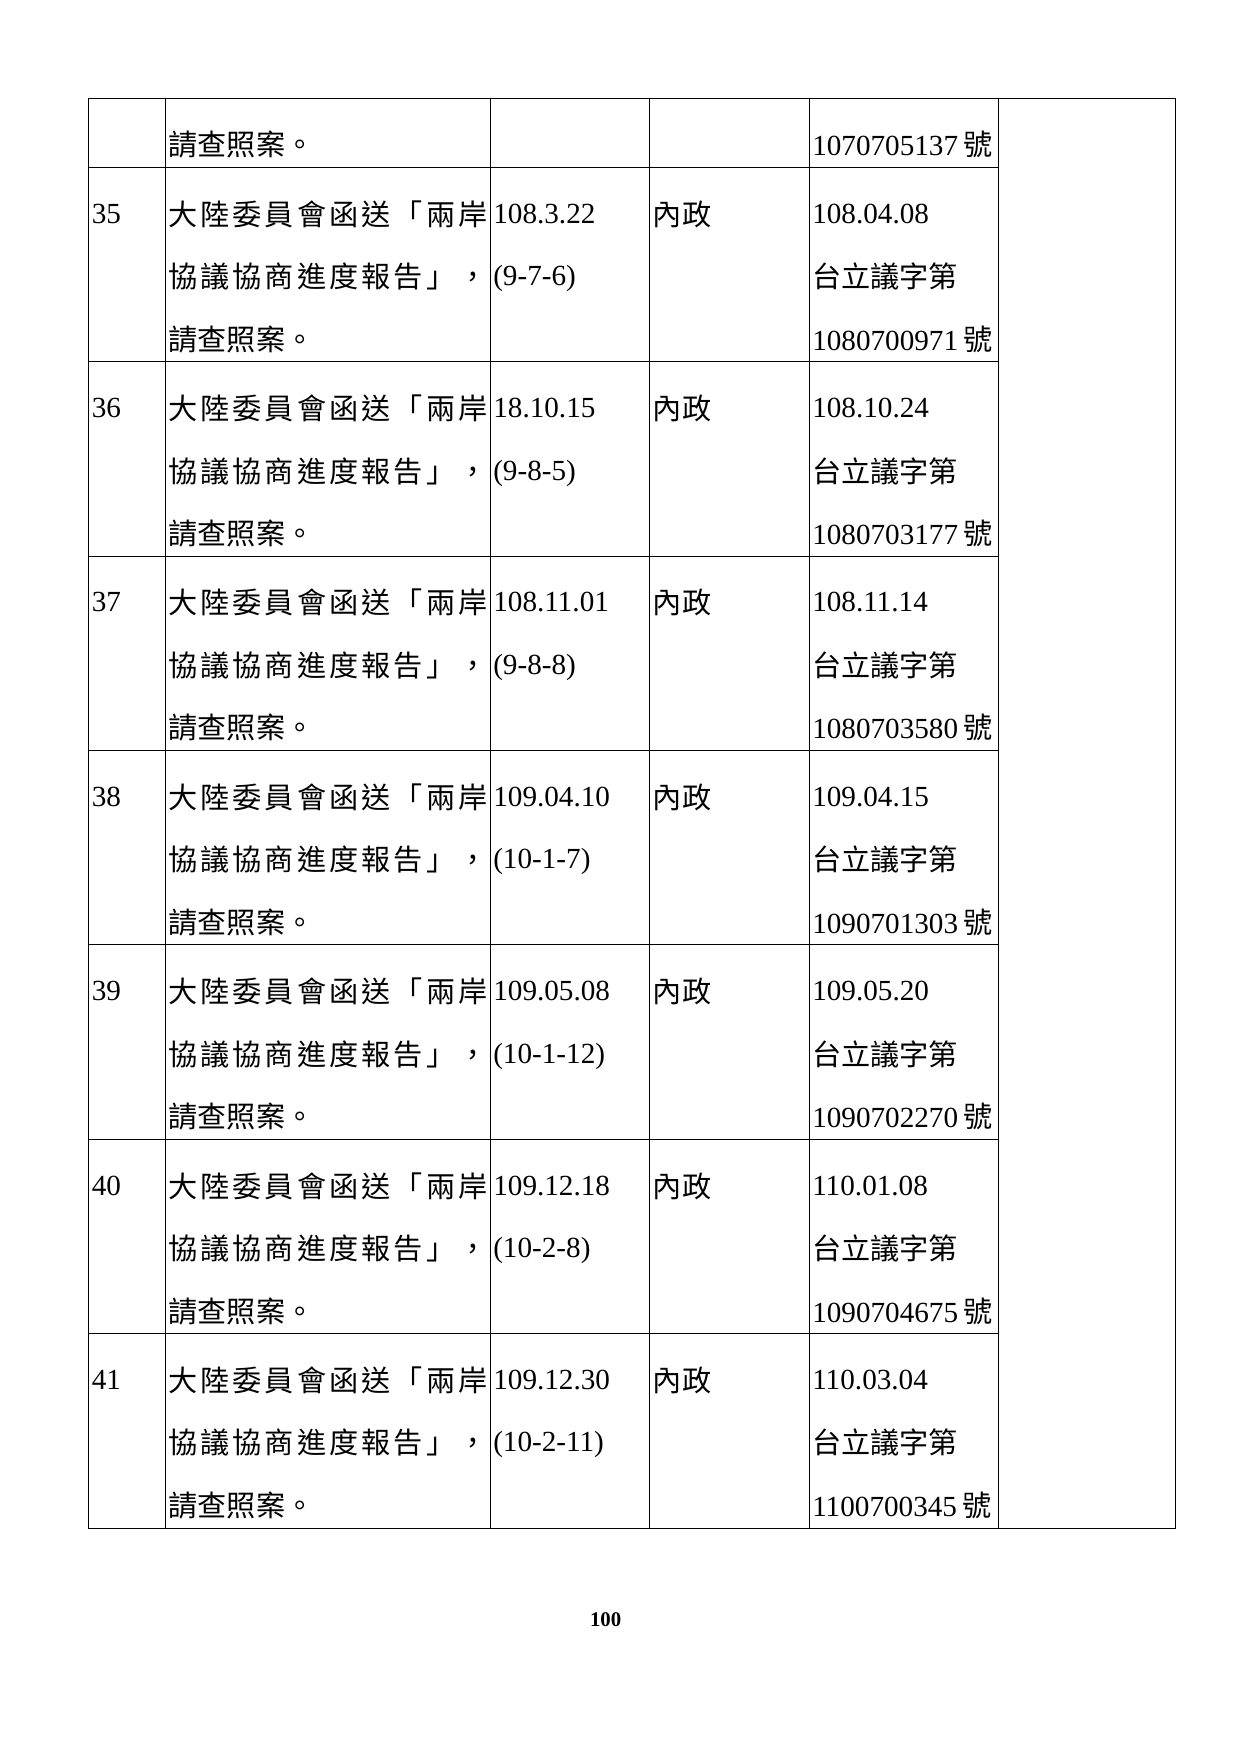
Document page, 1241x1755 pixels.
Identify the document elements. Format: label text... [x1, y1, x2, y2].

table_cell 110.03.04 台立議字第1100700345號 [810, 1334, 998, 1527]
table_cell [89, 1334, 165, 1527]
table_cell 109.05.20 台立議字第1090702270號 [810, 945, 998, 1139]
table_cell 109.12.18 (10-2-8) [491, 1140, 649, 1333]
table_cell 內政 [650, 168, 809, 361]
table_cell [89, 168, 165, 361]
table_cell [89, 362, 165, 556]
table_cell [89, 945, 165, 1139]
table_cell 內政 [650, 362, 809, 556]
table_cell 大陸委員會函送「兩岸協議協商進度報告」，請查照案。 [166, 557, 490, 750]
table_cell 1070705137號 [810, 99, 998, 167]
table_cell 109.12.30 (10-2-11) [491, 1334, 649, 1527]
table_cell 大陸委員會函送「兩岸協議協商進度報告」，請查照案。 [166, 1140, 490, 1333]
table_cell 大陸委員會函送「兩岸協議協商進度報告」，請查照案。 [166, 362, 490, 556]
table_cell 108.10.24 台立議字第1080703177號 [810, 362, 998, 556]
table_cell [89, 557, 165, 750]
table_cell 大陸委員會函送「兩岸協議協商進度報告」，請查照案。 [166, 1334, 490, 1527]
table_cell 108.3.22 (9-7-6) [491, 168, 649, 361]
table_cell 108.04.08 台立議字第1080700971號 [810, 168, 998, 361]
table_cell 108.11.14 台立議字第1080703580號 [810, 557, 998, 750]
table_cell 大陸委員會函送「兩岸協議協商進度報告」，請查照案。 [166, 168, 490, 361]
table_cell 請查照案。 [166, 99, 490, 167]
table_cell [999, 99, 1175, 1527]
table_cell 內政 [650, 1334, 809, 1527]
table_cell [89, 99, 165, 167]
table_cell 18.10.15 (9-8-5) [491, 362, 649, 556]
table_cell 大陸委員會函送「兩岸協議協商進度報告」，請查照案。 [166, 751, 490, 944]
table_cell 109.04.15 台立議字第1090701303號 [810, 751, 998, 944]
table_cell [89, 751, 165, 944]
table_cell [89, 1140, 165, 1333]
table_cell 110.01.08 台立議字第1090704675號 [810, 1140, 998, 1333]
table_cell [491, 99, 649, 167]
table_cell 內政 [650, 1140, 809, 1333]
table_cell 大陸委員會函送「兩岸協議協商進度報告」，請查照案。 [166, 945, 490, 1139]
table_cell 109.05.08 (10-1-12) [491, 945, 649, 1139]
table_cell 內政 [650, 557, 809, 750]
table_cell 內政 [650, 945, 809, 1139]
table_cell [650, 99, 809, 167]
table_cell 內政 [650, 751, 809, 944]
table_cell 108.11.01 (9-8-8) [491, 557, 649, 750]
table_cell 109.04.10 (10-1-7) [491, 751, 649, 944]
